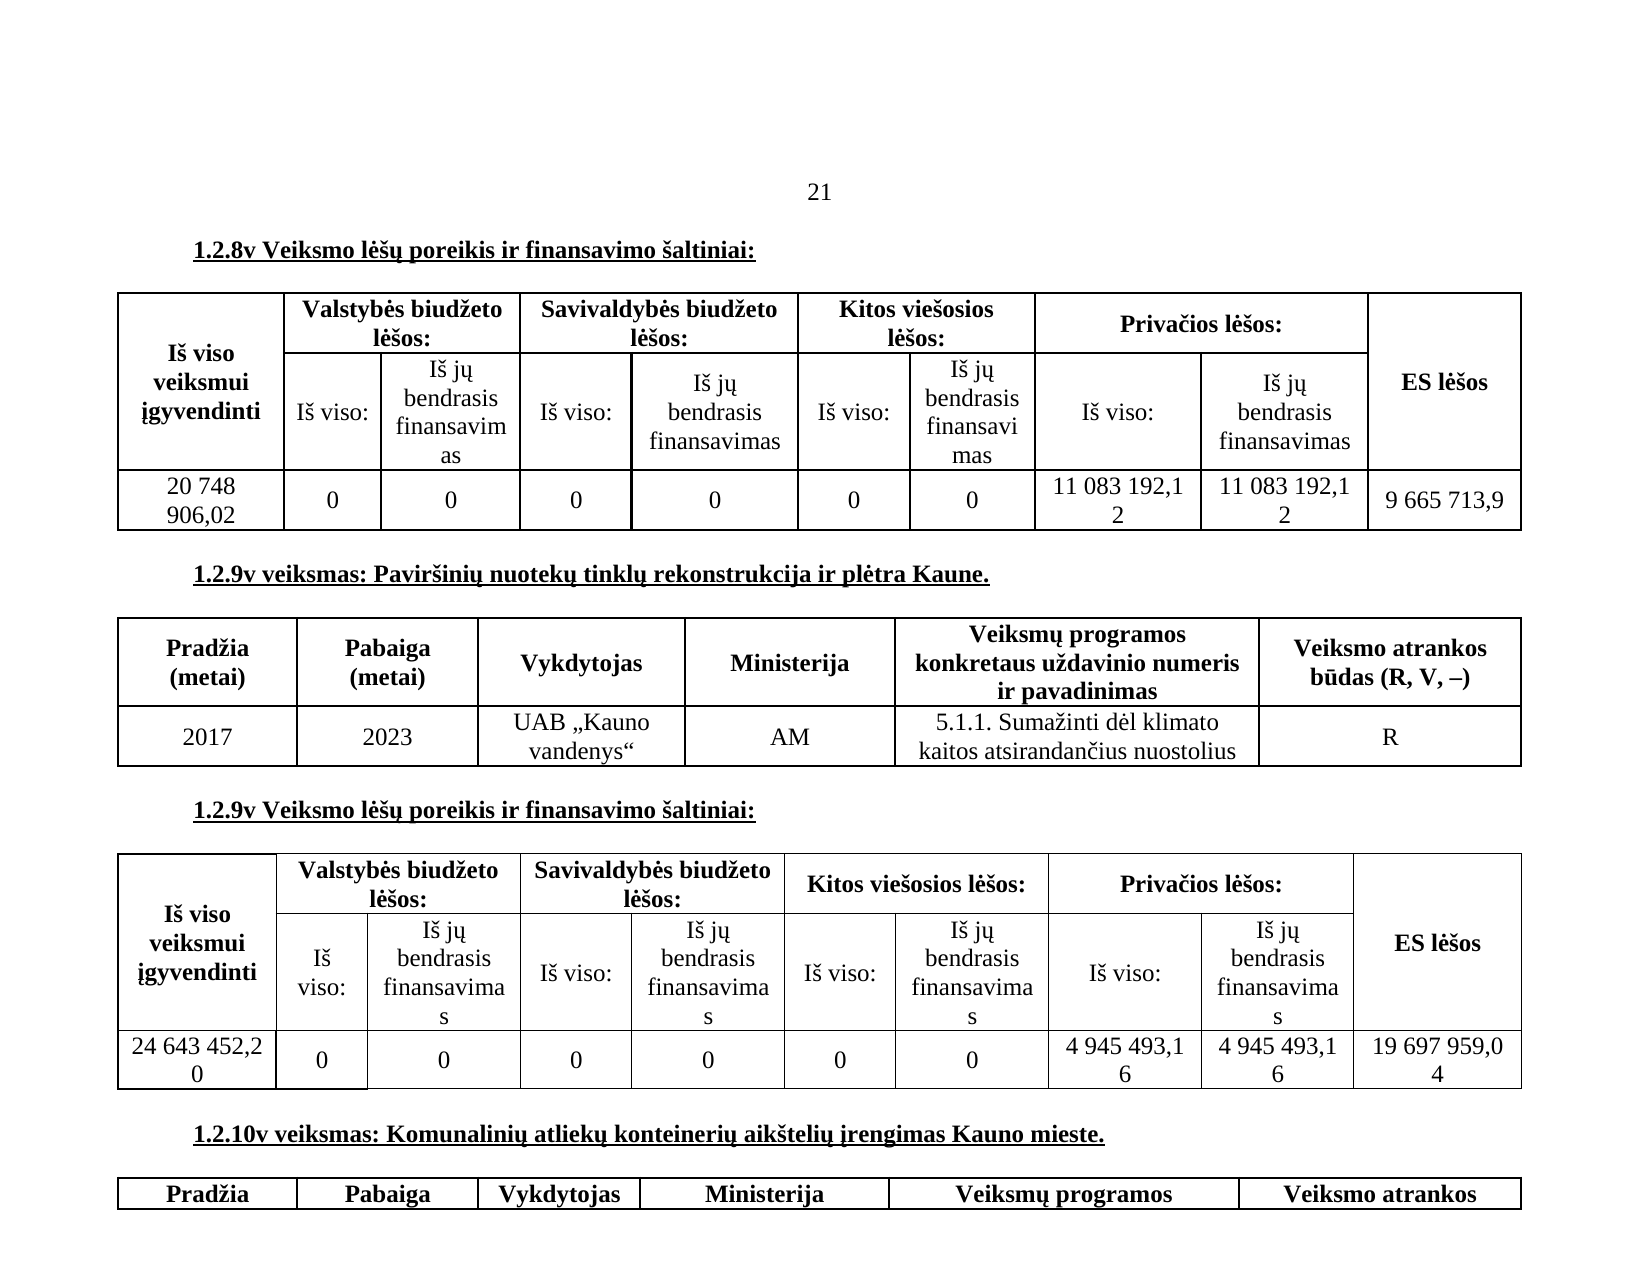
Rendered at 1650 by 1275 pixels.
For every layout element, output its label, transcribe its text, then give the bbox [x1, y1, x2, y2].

table_cell Iš jų bendrasis finansavimas [896, 914, 1048, 1030]
table_cell Iš jų bendrasis finansavimas [911, 354, 1034, 469]
table_header Pradžia (metai) [119, 619, 296, 705]
table_cell R [1260, 707, 1520, 765]
table_cell Iš viso: [785, 914, 895, 1030]
table_cell Iš viso: [1036, 354, 1200, 469]
table_header Veiksmų programos [890, 1179, 1238, 1207]
table_cell Iš jų bendrasis finansavimas [368, 914, 520, 1030]
table_header Pabaiga (metai) [298, 619, 477, 705]
table_cell 0 [896, 1031, 1048, 1088]
table_cell 19 697 959,04 [1354, 1031, 1521, 1088]
table_header Pabaiga [298, 1179, 477, 1207]
table_cell Iš jų bendrasis finansavimas [1202, 914, 1353, 1030]
table_header Privačios lėšos: [1036, 294, 1367, 352]
table_header ES lėšos [1369, 294, 1520, 469]
table_header Vykdytojas [479, 1179, 639, 1207]
table_cell 0 [785, 1031, 895, 1088]
table_header Ministerija [686, 619, 894, 705]
table_header Savivaldybės biudžeto lėšos: [521, 294, 797, 352]
table_cell 0 [632, 1031, 784, 1088]
text 1.2.8v Veiksmo lėšų poreikis ir finansavimo šaltiniai: [118, 235, 1521, 263]
table_cell 0 [368, 1031, 520, 1088]
table_cell 9 665 713,9 [1369, 471, 1520, 528]
table_cell Iš viso: [1049, 914, 1201, 1030]
text 1.2.9v veiksmas: Paviršinių nuotekų tinklų rekonstrukcija ir plėtra Kaune. [118, 559, 1521, 588]
table_cell 0 [799, 471, 909, 528]
table_header Savivaldybės biudžeto lėšos: [521, 854, 784, 913]
table_cell 0 [911, 471, 1034, 528]
table_cell 0 [382, 471, 519, 528]
table_header Ministerija [641, 1179, 888, 1207]
table_cell 0 [521, 1031, 631, 1088]
table_header Kitos viešosios lėšos: [799, 294, 1034, 352]
table_cell 5.1.1. Sumažinti dėl klimato kaitos atsirandančius nuostolius [896, 707, 1258, 765]
table_cell 0 [633, 471, 797, 528]
table_cell Iš viso: [277, 914, 367, 1030]
table_cell 0 [521, 471, 630, 528]
table_header Veiksmo atrankos būdas (R, V, –) [1260, 619, 1520, 705]
text 1.2.10v veiksmas: Komunalinių atliekų konteinerių aikštelių įrengimas Kauno mieste. [118, 1119, 1521, 1148]
table_cell 20 748 906,02 [119, 471, 283, 528]
text 1.2.9v Veiksmo lėšų poreikis ir finansavimo šaltiniai: [118, 796, 1521, 824]
table_cell Iš jų bendrasis finansavimas [632, 914, 784, 1030]
table_cell Iš viso: [799, 354, 909, 469]
table_cell 2017 [119, 707, 296, 765]
table_cell 0 [277, 1031, 367, 1088]
table_cell 2023 [298, 707, 477, 765]
table_cell Iš viso: [521, 914, 631, 1030]
table_cell UAB „Kauno vandenys“ [479, 707, 684, 765]
table_cell Iš jų bendrasis finansavimas [382, 354, 519, 469]
table_cell AM [686, 707, 894, 765]
table_cell 0 [285, 471, 380, 528]
table_cell 11 083 192,12 [1202, 471, 1367, 528]
table_header Veiksmo atrankos [1240, 1179, 1520, 1207]
table_header Veiksmų programos konkretaus uždavinio numeris ir pavadinimas [896, 619, 1258, 705]
table_header Iš viso veiksmui įgyvendinti [119, 294, 283, 469]
table_cell Iš viso: [521, 354, 630, 469]
table_cell 4 945 493,16 [1202, 1031, 1353, 1088]
table_cell Iš jų bendrasis finansavimas [1202, 354, 1367, 469]
table_header Valstybės biudžeto lėšos: [277, 854, 520, 913]
table_header Pradžia [119, 1179, 296, 1207]
table_header Privačios lėšos: [1049, 854, 1353, 913]
table_cell Iš jų bendrasis finansavimas [633, 354, 797, 469]
table_cell 24 643 452,20 [119, 1031, 275, 1088]
table_header Vykdytojas [479, 619, 684, 705]
table_header Kitos viešosios lėšos: [785, 854, 1048, 913]
table_header Valstybės biudžeto lėšos: [285, 294, 519, 352]
table_header ES lėšos [1354, 854, 1521, 1030]
table_cell Iš viso: [285, 354, 380, 469]
table_cell 4 945 493,16 [1049, 1031, 1201, 1088]
table_header Iš viso veiksmui įgyvendinti [119, 855, 276, 1030]
table_cell 11 083 192,12 [1036, 471, 1200, 528]
